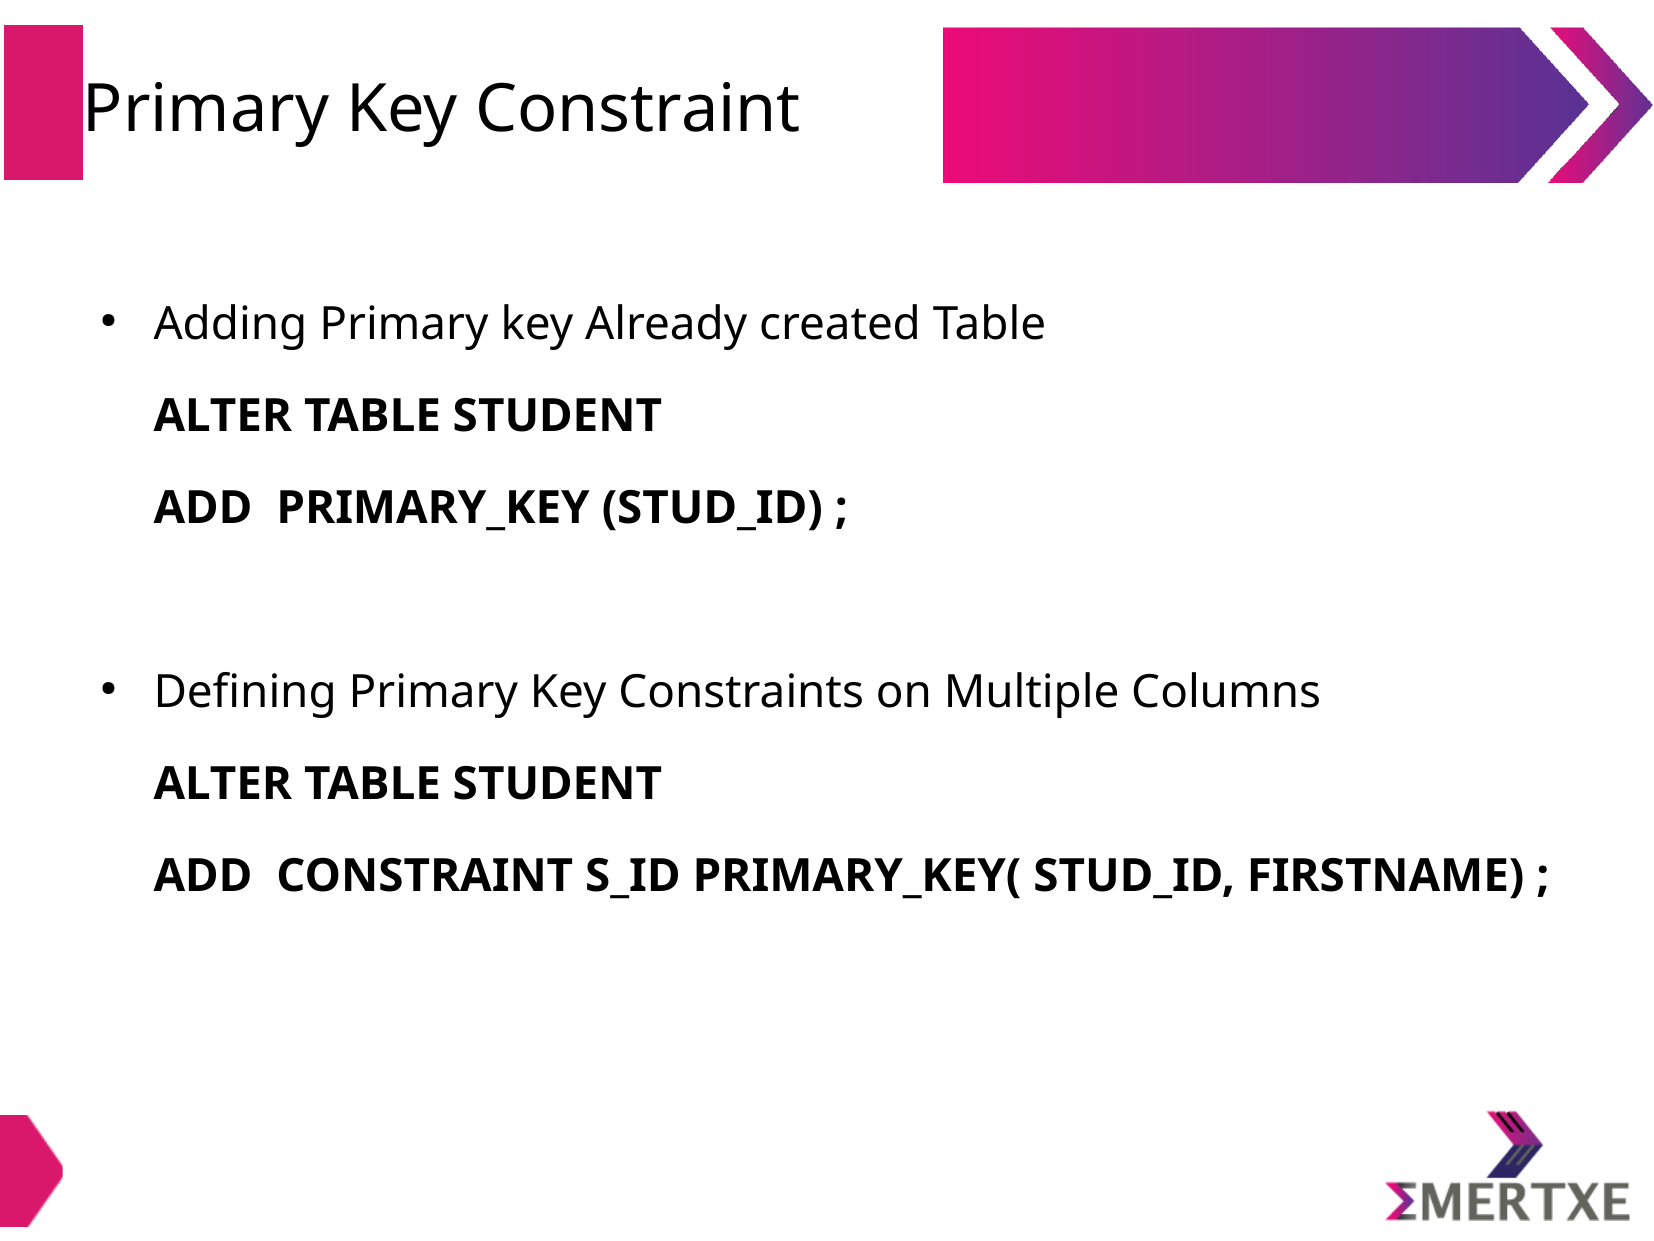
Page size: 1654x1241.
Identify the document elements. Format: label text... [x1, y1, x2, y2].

list Adding Primary key Already created Table ALTER TABLE STUDENT ADD PRIMARY_KEY (STUD_ID) ; Defining Primary Key Constraints on Multiple Columns ALTER TABLE STUDENT ADD CONSTRAINT S_ID PRIMARY_KEY( STUD_ID, FIRSTNAME) ; [82, 290, 1571, 1010]
picture [1571, 27, 1653, 183]
picture [1385, 1107, 1631, 1221]
title Primary Key Constraint [82, 2, 1571, 210]
